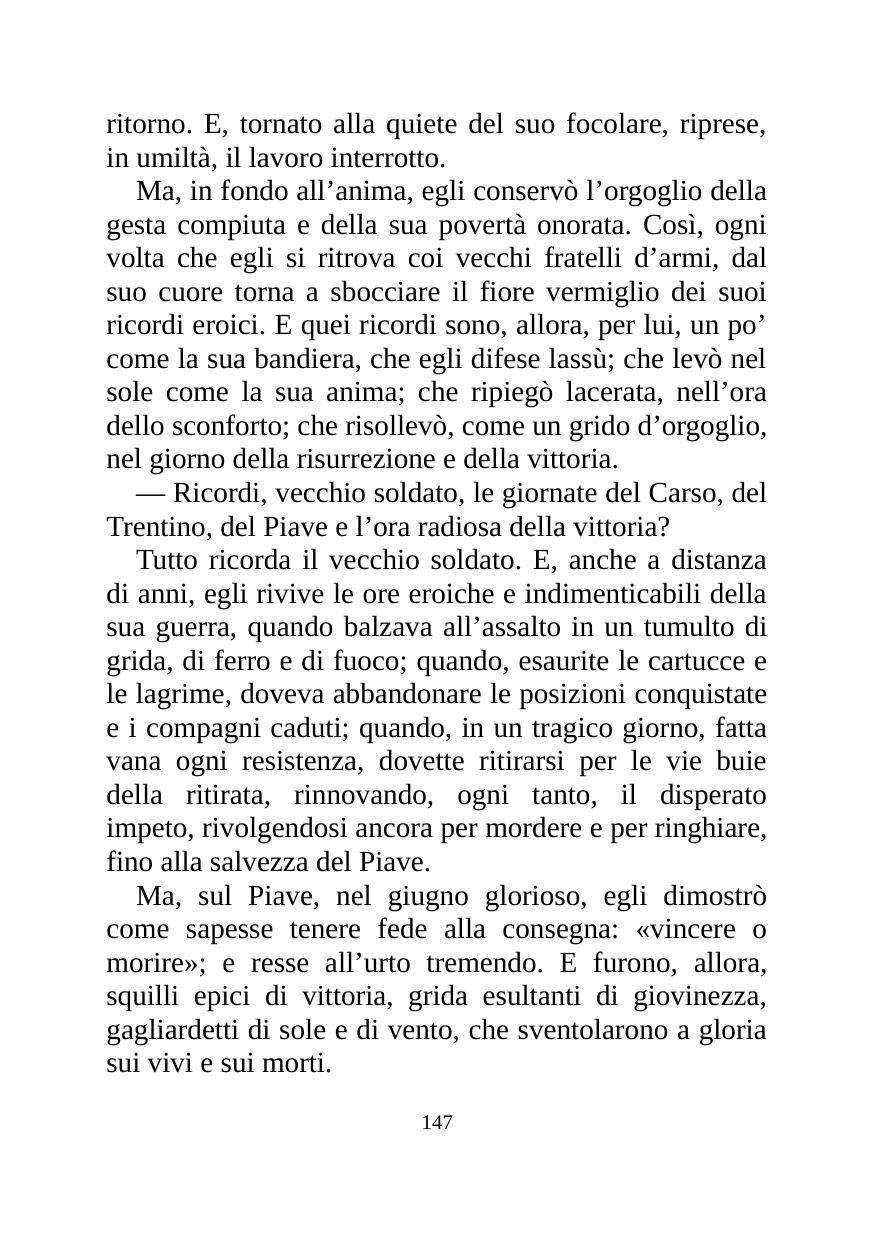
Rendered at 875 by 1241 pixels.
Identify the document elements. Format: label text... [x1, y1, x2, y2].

text — Ricordi, vecchio soldato, le giornate del Carso, del Trentino, del Piave e l’ora radiosa della vittoria? [106, 475, 768, 542]
text Tutto ricorda il vecchio soldato. E, anche a distanza di anni, egli rivive le ore eroiche e indimenticabili della sua guerra, quando balzava all’assalto in un tumulto di grida, di ferro e di fuoco; quando, esaurite le cartucce e le lagrime, doveva abbandonare le posizioni conquistate e i compagni caduti; quando, in un tragico giorno, fatta vana ogni resistenza, dovette ritirarsi per le vie buie della ritirata, rinnovando, ogni tanto, il disperato impeto, rivolgendosi ancora per mordere e per ringhiare, fino alla salvezza del Piave. [106, 542, 768, 878]
text Ma, in fondo all’anima, egli conservò l’orgoglio della gesta compiuta e della sua povertà onorata. Così, ogni volta che egli si ritrova coi vecchi fratelli d’armi, dal suo cuore torna a sbocciare il fiore vermiglio dei suoi ricordi eroici. E quei ricordi sono, allora, per lui, un po’ come la sua bandiera, che egli difese lassù; che levò nel sole come la sua anima; che ripiegò lacerata, nell’ora dello sconforto; che risollevò, come un grido d’orgoglio, nel giorno della risurrezione e della vittoria. [106, 173, 768, 475]
text ritorno. E, tornato alla quiete del suo focolare, riprese, in umiltà, il lavoro interrotto. [106, 106, 768, 173]
text Ma, sul Piave, nel giugno glorioso, egli dimostrò come sapesse tenere fede alla consegna: «vincere o morire»; e resse all’urto tremendo. E furono, allora, squilli epici di vittoria, grida esultanti di giovinezza, gagliardetti di sole e di vento, che sventolarono a gloria sui vivi e sui morti. [106, 878, 768, 1079]
